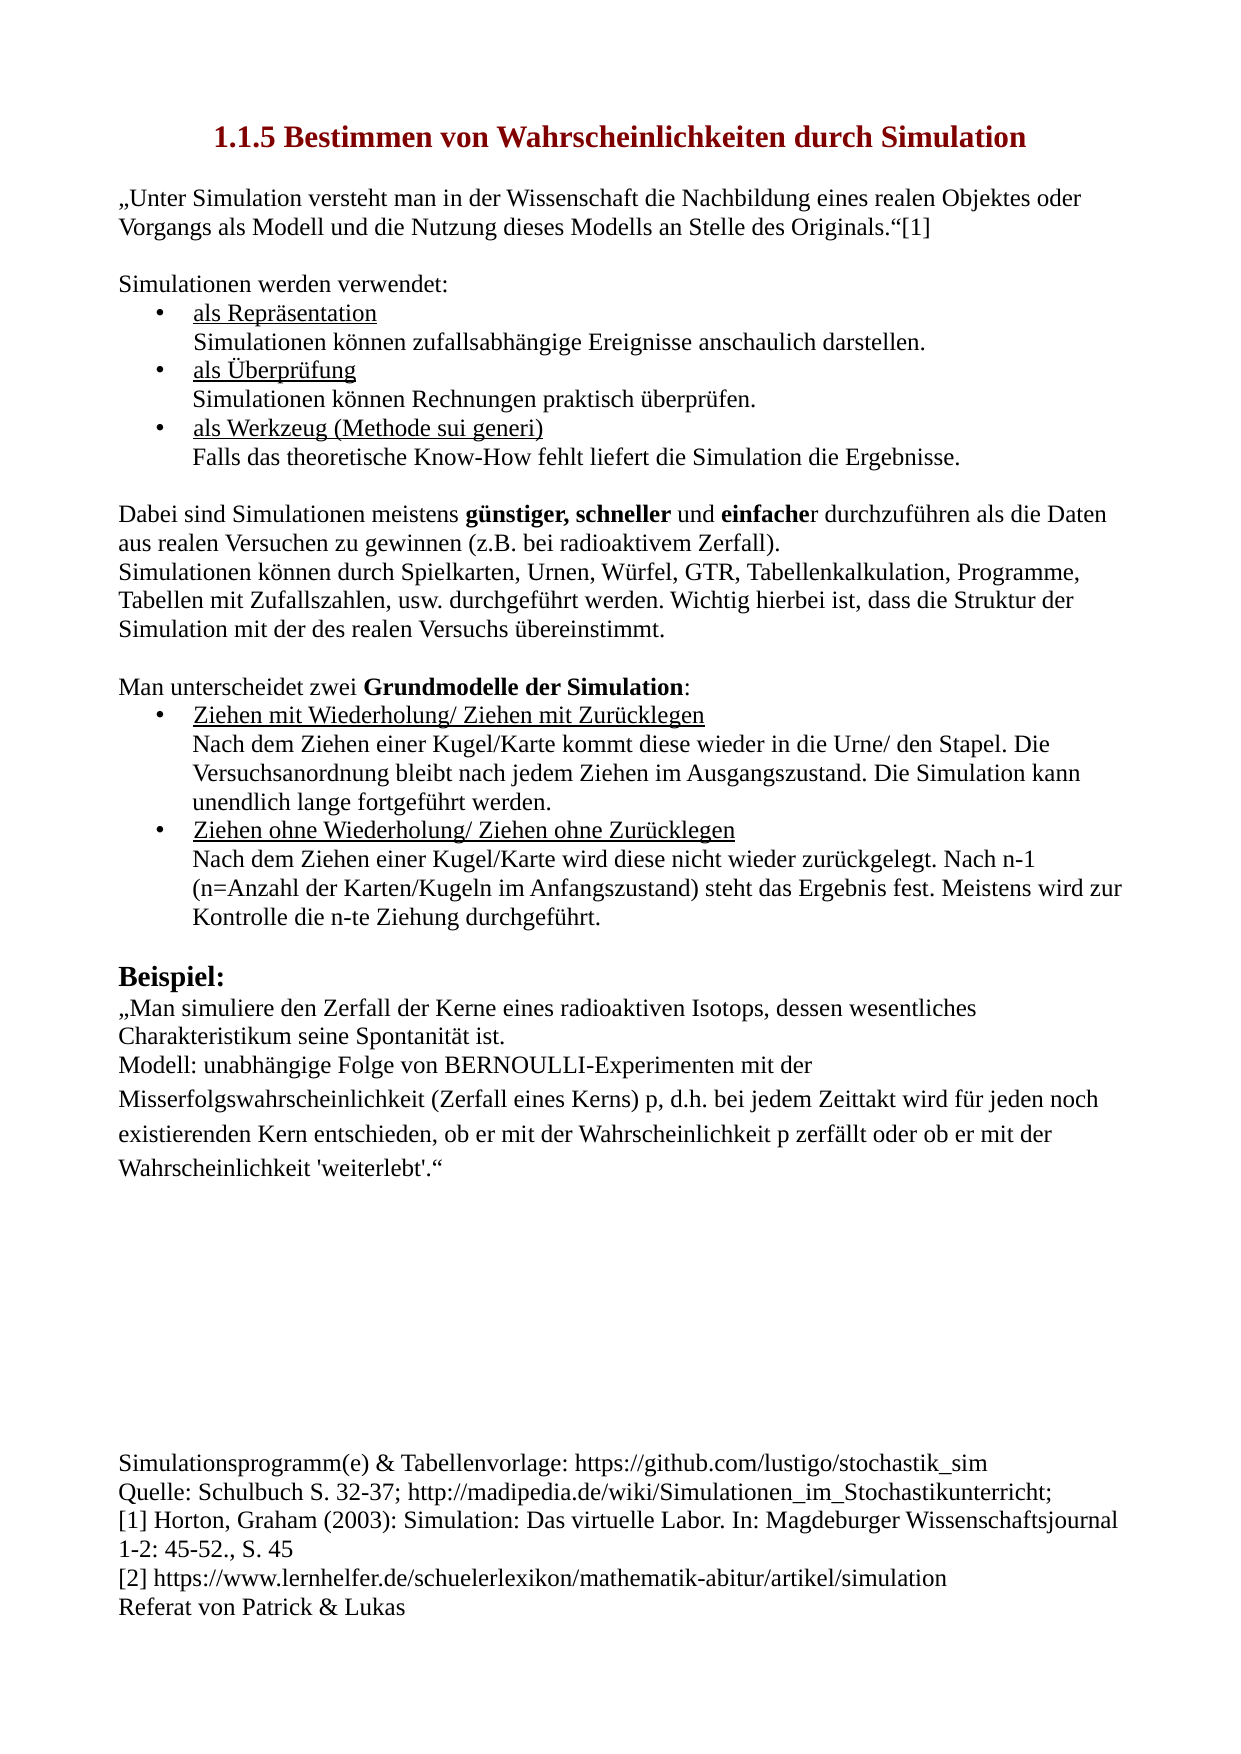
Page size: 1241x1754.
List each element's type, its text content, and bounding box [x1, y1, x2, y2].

text Falls das theoretische Know-How fehlt liefert die Simulation die Ergebnisse. [118, 442, 1122, 470]
list als Werkzeug (Methode sui generi) [156, 413, 1122, 442]
text Modell: unabhängige Folge von BERNOULLI-Experimenten mit der Misserfolgswahrscheinlichkeit (Zerfall eines Kerns) p, d.h. bei jedem Zeittakt wird für jeden noch existierenden Kern entschieden, ob er mit der Wahrscheinlichkeit p zerfällt oder ob er mit der Wahrscheinlichkeit 'weiterlebt'.“ [118, 1050, 1122, 1182]
text [2] https://www.lernhelfer.de/schuelerlexikon/mathematik-abitur/artikel/simulation [118, 1563, 1122, 1592]
text Referat von Patrick & Lukas [118, 1592, 1122, 1620]
text Simulationen werden verwendet: [118, 269, 1122, 298]
text „Unter Simulation versteht man in der Wissenschaft die Nachbildung eines realen Objektes oder Vorgangs als Modell und die Nutzung dieses Modells an Stelle des Originals.“[1] [118, 183, 1122, 240]
text Man unterscheidet zwei Grundmodelle der Simulation: [118, 672, 1122, 700]
text Beispiel: [118, 959, 1122, 993]
text Quelle: Schulbuch S. 32-37; http://madipedia.de/wiki/Simulationen_im_Stochastikunterricht; [118, 1477, 1122, 1505]
text Simulationsprogramm(e) & Tabellenvorlage: https://github.com/lustigo/stochastik_sim [118, 1448, 1122, 1477]
list als Überprüfung [156, 355, 1122, 384]
text Simulationen können Rechnungen praktisch überprüfen. [118, 384, 1122, 413]
list Ziehen ohne Wiederholung/ Ziehen ohne Zurücklegen [156, 815, 1122, 844]
list als Repräsentation [156, 298, 1122, 327]
text „Man simuliere den Zerfall der Kerne eines radioaktiven Isotops, dessen wesentliches Charakteristikum seine Spontanität ist. [118, 993, 1122, 1050]
text Simulationen können durch Spielkarten, Urnen, Würfel, GTR, Tabellenkalkulation, Programme, Tabellen mit Zufallszahlen, usw. durchgeführt werden. Wichtig hierbei ist, dass die Struktur der Simulation mit der des realen Versuchs übereinstimmt. [118, 557, 1122, 643]
text Dabei sind Simulationen meistens günstiger, schneller und einfacher durchzuführen als die Daten aus realen Versuchen zu gewinnen (z.B. bei radioaktivem Zerfall). [118, 499, 1122, 557]
text Nach dem Ziehen einer Kugel/Karte kommt diese wieder in die Urne/ den Stapel. Die Versuchsanordnung bleibt nach jedem Ziehen im Ausgangszustand. Die Simulation kann unendlich lange fortgeführt werden. [118, 729, 1122, 815]
list Simulationen können zufallsabhängige Ereignisse anschaulich darstellen. [156, 327, 1122, 355]
text [1] Horton, Graham (2003): Simulation: Das virtuelle Labor. In: Magdeburger Wissenschaftsjournal 1-2: 45-52., S. 45 [118, 1505, 1122, 1563]
text 1.1.5 Bestimmen von Wahrscheinlichkeiten durch Simulation [118, 118, 1122, 154]
text Nach dem Ziehen einer Kugel/Karte wird diese nicht wieder zurückgelegt. Nach n-1 (n=Anzahl der Karten/Kugeln im Anfangszustand) steht das Ergebnis fest. Meistens wird zur Kontrolle die n-te Ziehung durchgeführt. [118, 844, 1122, 930]
list Ziehen mit Wiederholung/ Ziehen mit Zurücklegen [156, 700, 1122, 729]
